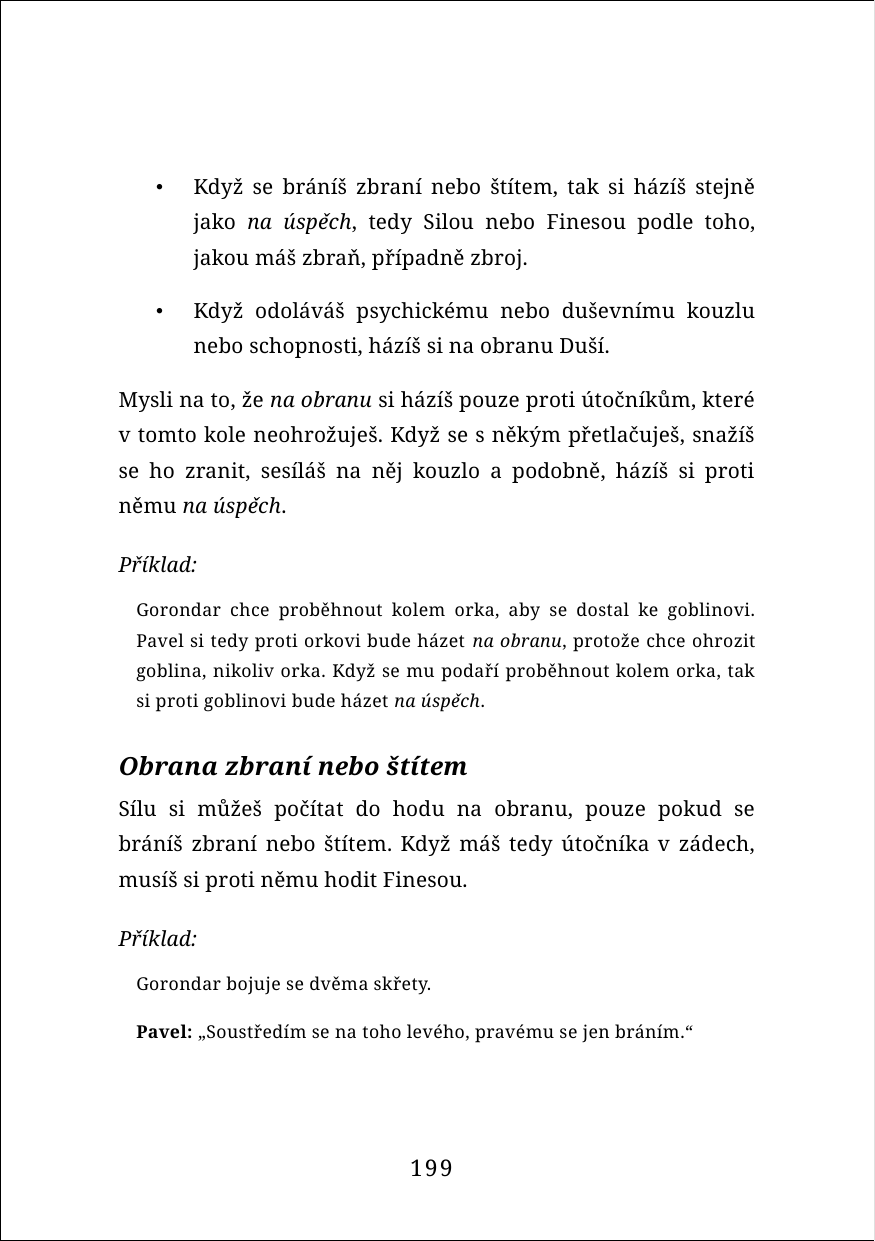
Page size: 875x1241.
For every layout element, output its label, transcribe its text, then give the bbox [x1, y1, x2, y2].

text Gorondar bojuje se dvěma skřety. [136, 971, 756, 996]
text Gorondar chce proběhnout kolem orka, aby se dostal ke goblinovi. Pavel si tedy proti orkovi bude házet na obranu, protože chce ohrozit goblina, nikoliv orka. Když se mu podaří proběhnout kolem orka, tak si proti goblinovi bude házet na úspěch. [136, 598, 756, 713]
text Příklad: [118, 924, 756, 953]
list Když se bráníš zbraní nebo štítem, tak si házíš stejně jako na úspěch, tedy Silou nebo Finesou podle toho, jakou máš zbraň, případně zbroj. [156, 172, 756, 271]
text Pavel: „Soustředím se na toho levého, pravému se jen bráním.“ [136, 1019, 756, 1043]
list Když odoláváš psychickému nebo duševnímu kouzlu nebo schopnosti, házíš si na obranu Duší. [156, 296, 756, 360]
text Sílu si můžeš počítat do hodu na obranu, pouze pokud se bráníš zbraní nebo štítem. Když máš tedy útočníka v zádech, musíš si proti němu hodit Finesou. [118, 794, 756, 893]
text Příklad: [118, 551, 756, 579]
subtitle Obrana zbraní nebo štítem [118, 748, 756, 782]
text Mysli na to, že na obranu si házíš pouze proti útočníkům, které v tomto kole neohrožuješ. Když se s někým přetlačuješ, snažíš se ho zranit, sesíláš na něj kouzlo a podobně, házíš si proti němu na úspěch. [118, 385, 756, 520]
